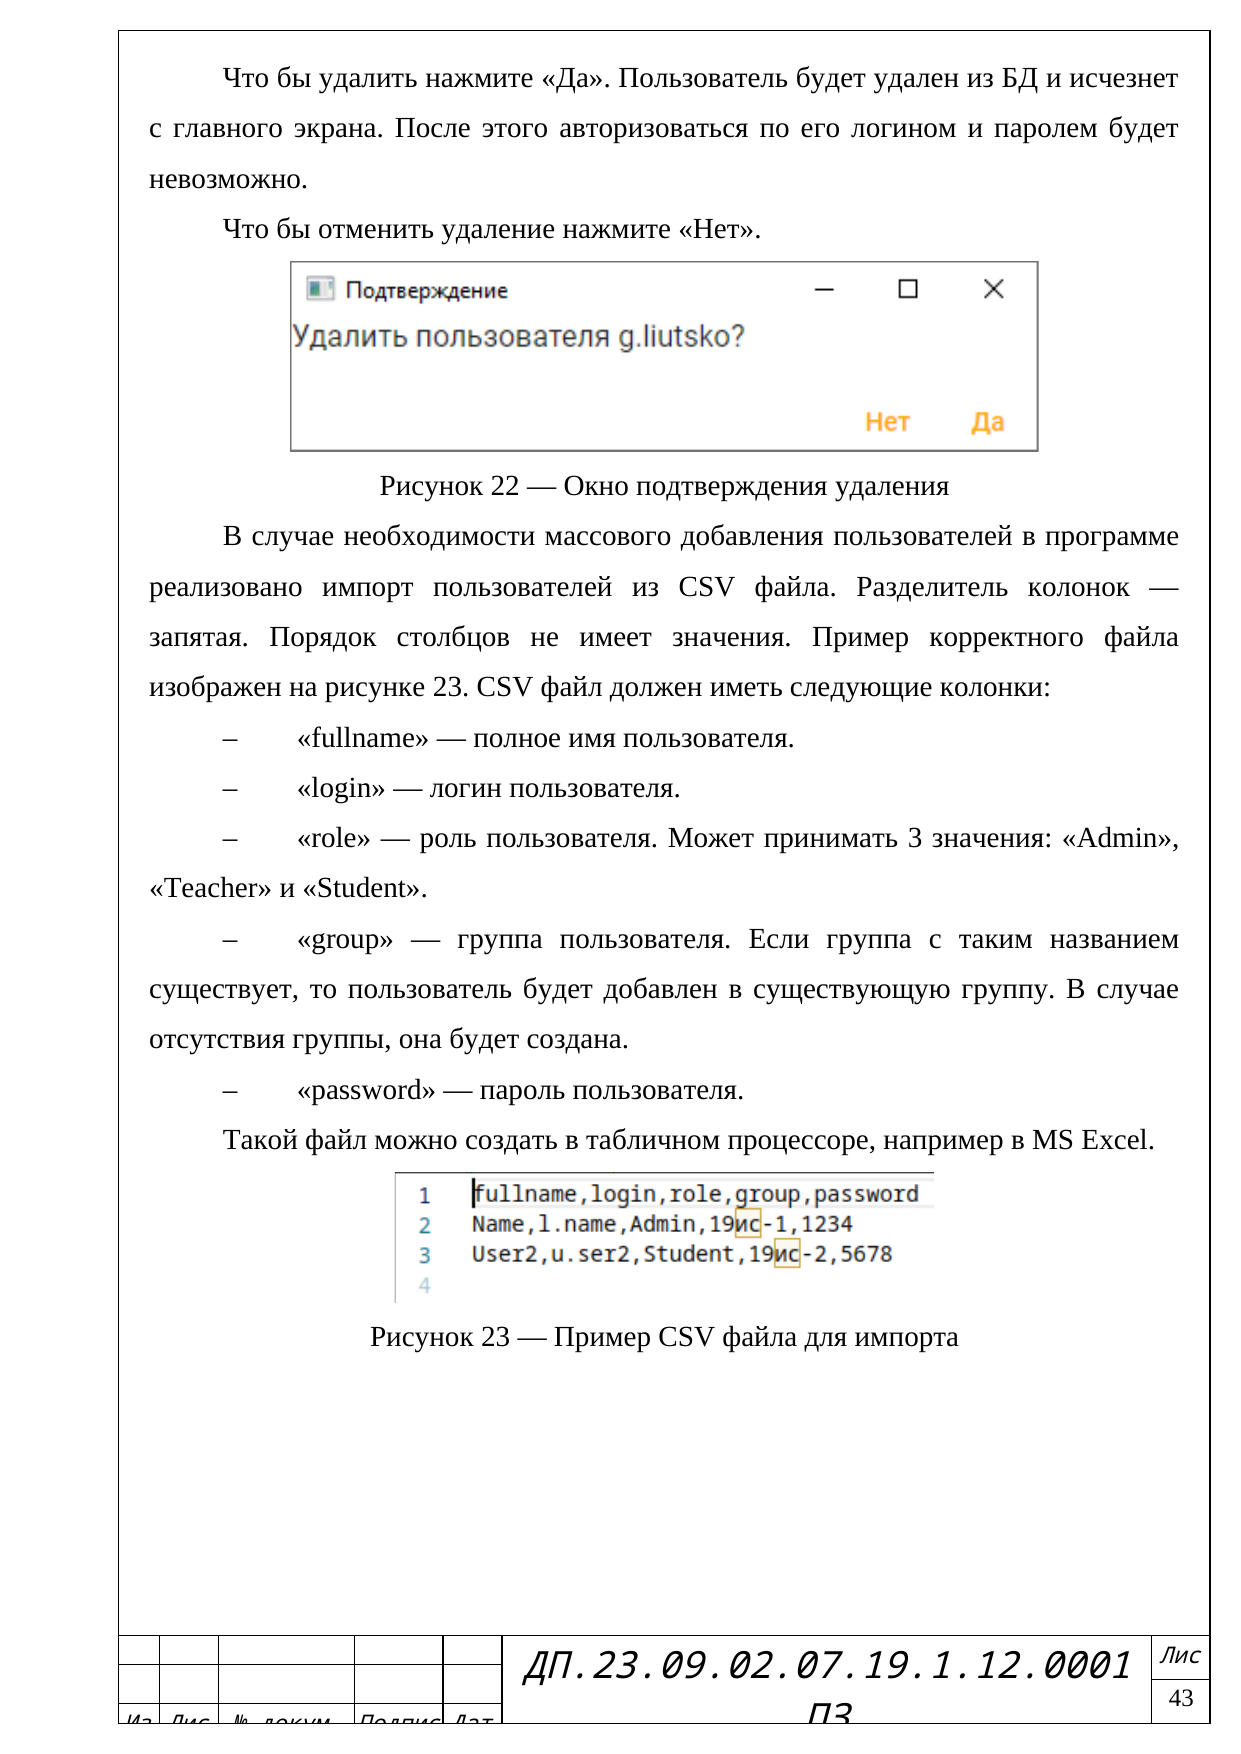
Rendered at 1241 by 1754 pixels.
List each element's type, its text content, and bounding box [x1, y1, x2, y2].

text Что бы удалить нажмите «Да». Пользователь будет удален из БД и исчезнет с главного экрана. После этого авторизоваться по его логином и паролем будет невозможно. [149, 60, 1180, 194]
list «role» — роль пользователя. Может принимать 3 значения: «Admin», «Teacher» и «Student». [149, 820, 1180, 904]
list «fullname» — полное имя пользователя. [149, 720, 1180, 753]
text Что бы отменить удаление нажмите «Нет». [149, 211, 1180, 245]
text Рисунок 22 — Окно подтверждения удаления [290, 452, 1039, 502]
list «password» — пароль пользователя. [149, 1072, 1180, 1105]
text Рисунок 23 — Пример CSV файла для импорта [149, 1303, 1180, 1353]
picture [394, 1172, 934, 1303]
list «login» — логин пользователя. [149, 770, 1180, 803]
picture [290, 261, 1039, 452]
list «group» — группа пользователя. Если группа с таким названием существует, то пользователь будет добавлен в существующую группу. В случае отсутствия группы, она будет создана. [149, 921, 1180, 1055]
text В случае необходимости массового добавления пользователей в программе реализовано импорт пользователей из CSV файла. Разделитель колонок — запятая. Порядок столбцов не имеет значения. Пример корректного файла изображен на рисунке 23. CSV файл должен иметь следующие колонки: [149, 261, 1180, 703]
text Такой файл можно создать в табличном процессоре, например в MS Excel. [149, 1122, 1180, 1156]
